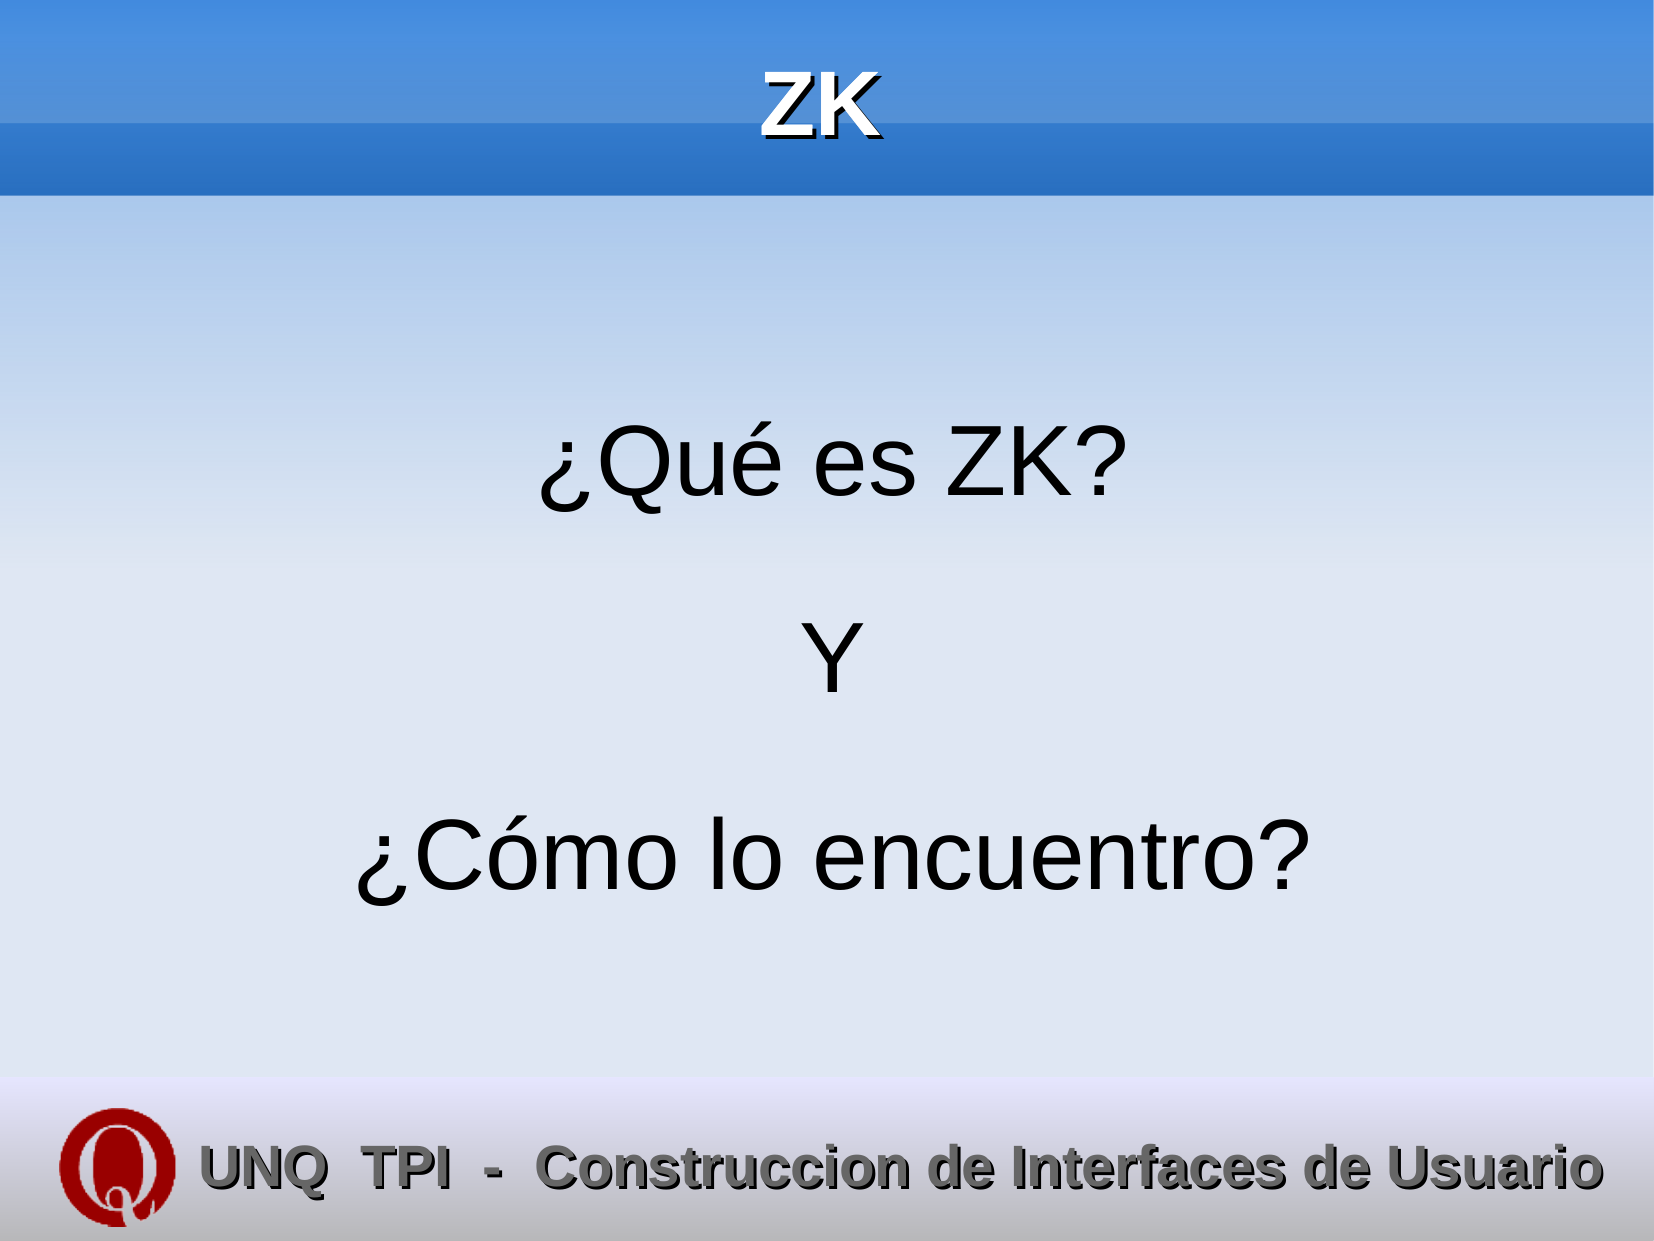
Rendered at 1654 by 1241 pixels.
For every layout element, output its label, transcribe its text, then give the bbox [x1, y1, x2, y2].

title ZK [76, 0, 1566, 208]
picture [0, 0, 1654, 1077]
list ¿Qué es ZK? Y ¿Cómo lo encuentro? [88, 349, 1577, 1077]
picture [59, 1108, 178, 1227]
title UNQ TPI - Construccion de Interfaces de Usuario [0, 1077, 1654, 1241]
